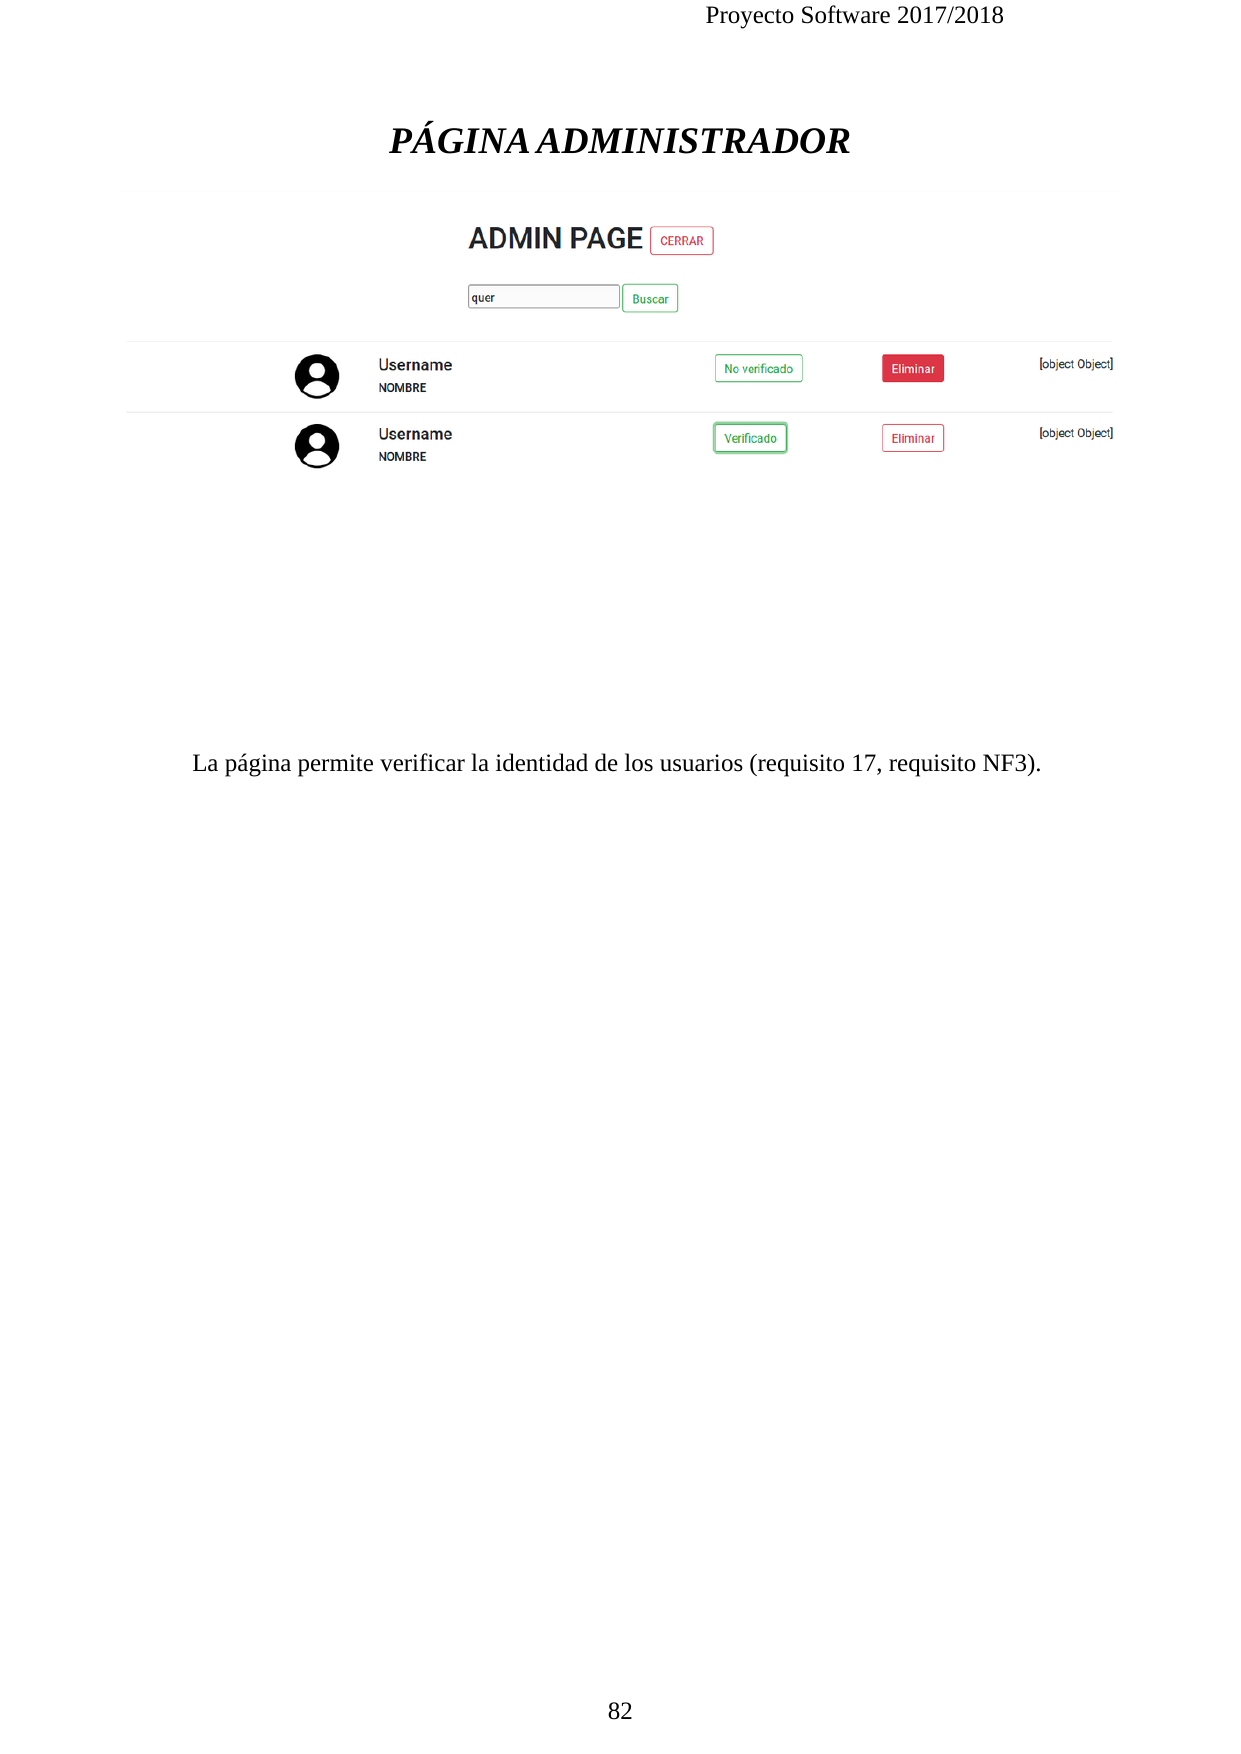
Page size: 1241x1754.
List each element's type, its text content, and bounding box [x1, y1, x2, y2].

text PÁGINA ADMINISTRADOR [118, 118, 1122, 161]
picture [118, 190, 1123, 660]
text La página permite verificar la identidad de los usuarios (requisito 17, requisito NF3). [118, 748, 1122, 777]
